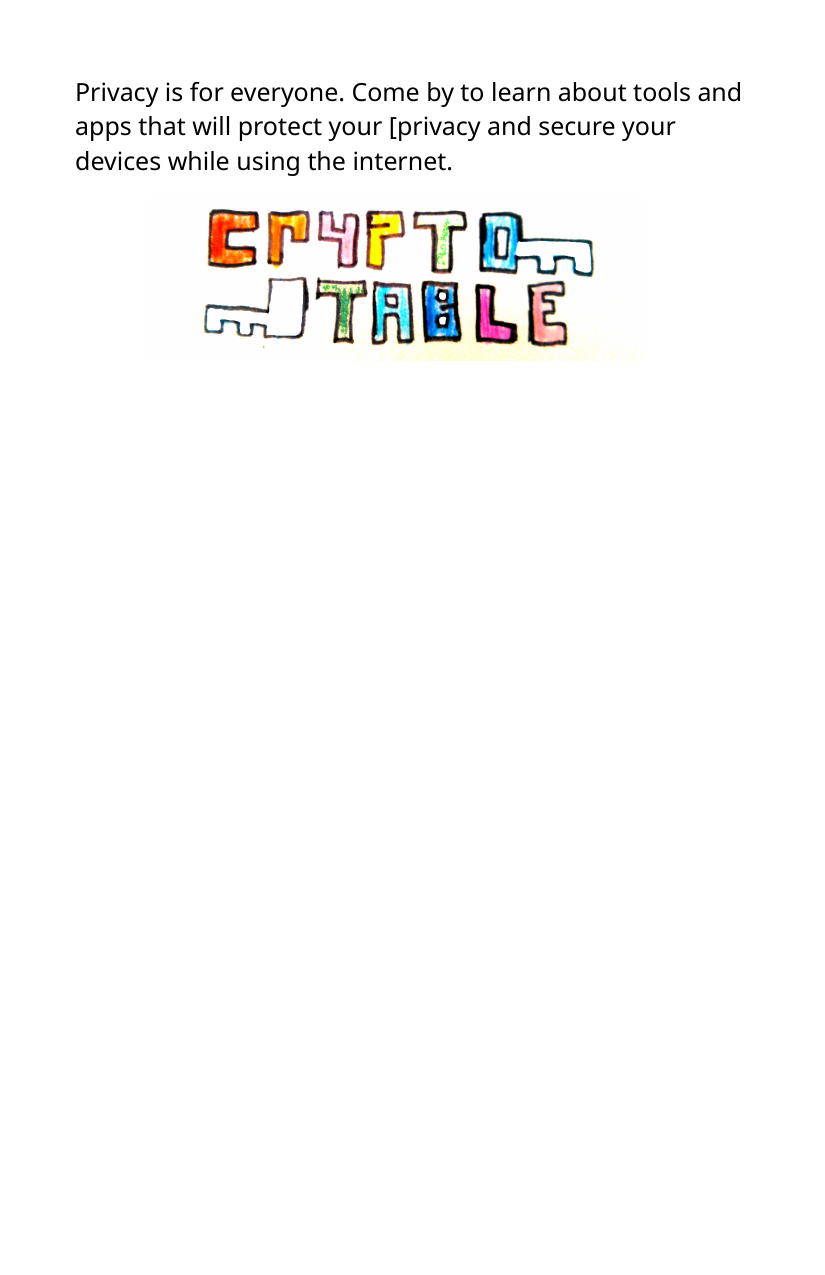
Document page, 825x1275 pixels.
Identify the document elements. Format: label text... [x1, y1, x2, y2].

picture [146, 197, 646, 361]
text Privacy is for everyone. Come by to learn about tools and apps that will protect your [privacy and secure your devices while using the internet. [75, 75, 750, 177]
